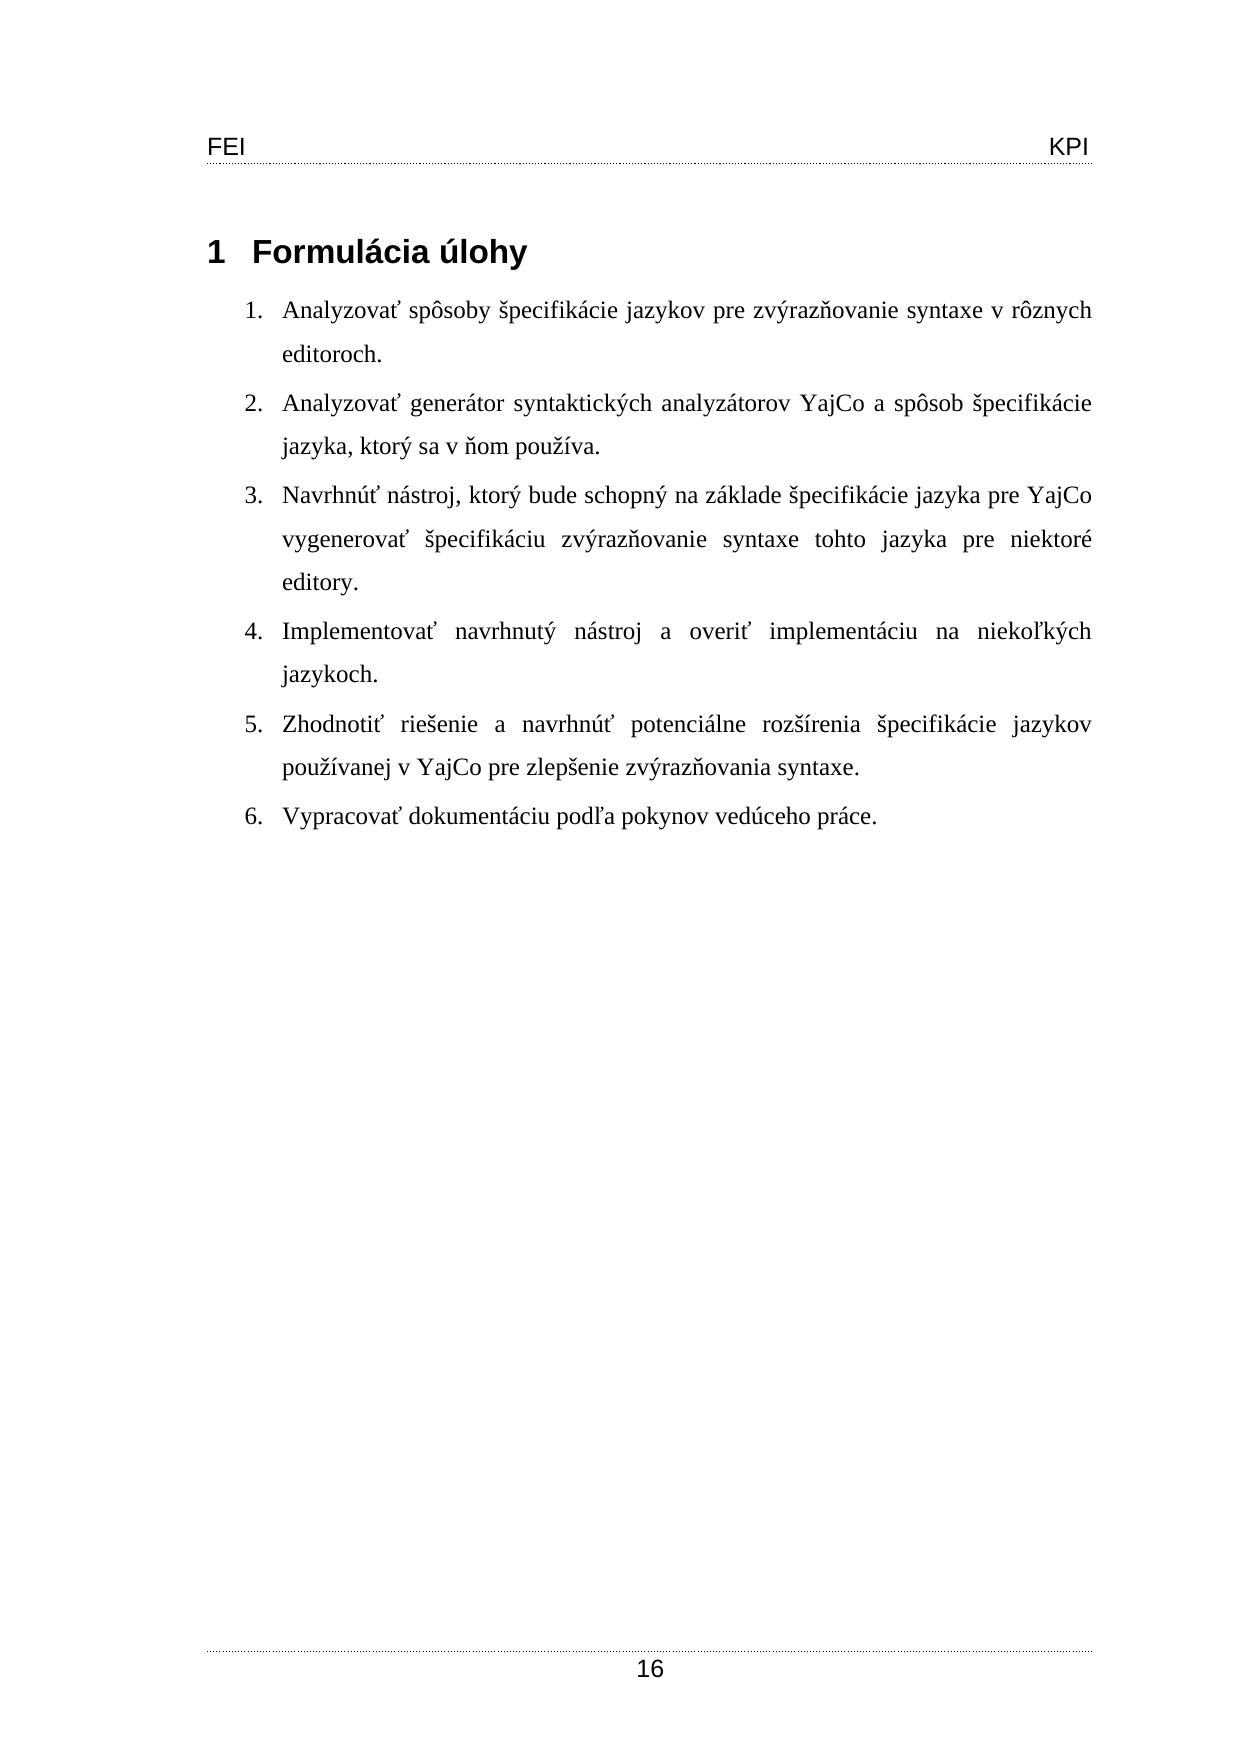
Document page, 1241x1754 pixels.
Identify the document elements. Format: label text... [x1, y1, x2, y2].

list Analyzovať spôsoby špecifikácie jazykov pre zvýrazňovanie syntaxe v rôznych editoroch. [244, 296, 1092, 367]
list Navrhnúť nástroj, ktorý bude schopný na základe špecifikácie jazyka pre YajCo vygenerovať špecifikáciu zvýrazňovanie syntaxe tohto jazyka pre niektoré editory. [244, 481, 1092, 596]
list Analyzovať generátor syntaktických analyzátorov YajCo a spôsob špecifikácie jazyka, ktorý sa v ňom používa. [244, 388, 1092, 460]
list Formulácia úlohy [207, 232, 1092, 270]
list Zhodnotiť riešenie a navrhnúť potenciálne rozšírenia špecifikácie jazykov používanej v YajCo pre zlepšenie zvýrazňovania syntaxe. [244, 709, 1092, 781]
list Vypracovať dokumentáciu podľa pokynov vedúceho práce. [244, 801, 1092, 830]
list Implementovať navrhnutý nástroj a overiť implementáciu na niekoľkých jazykoch. [244, 616, 1092, 688]
